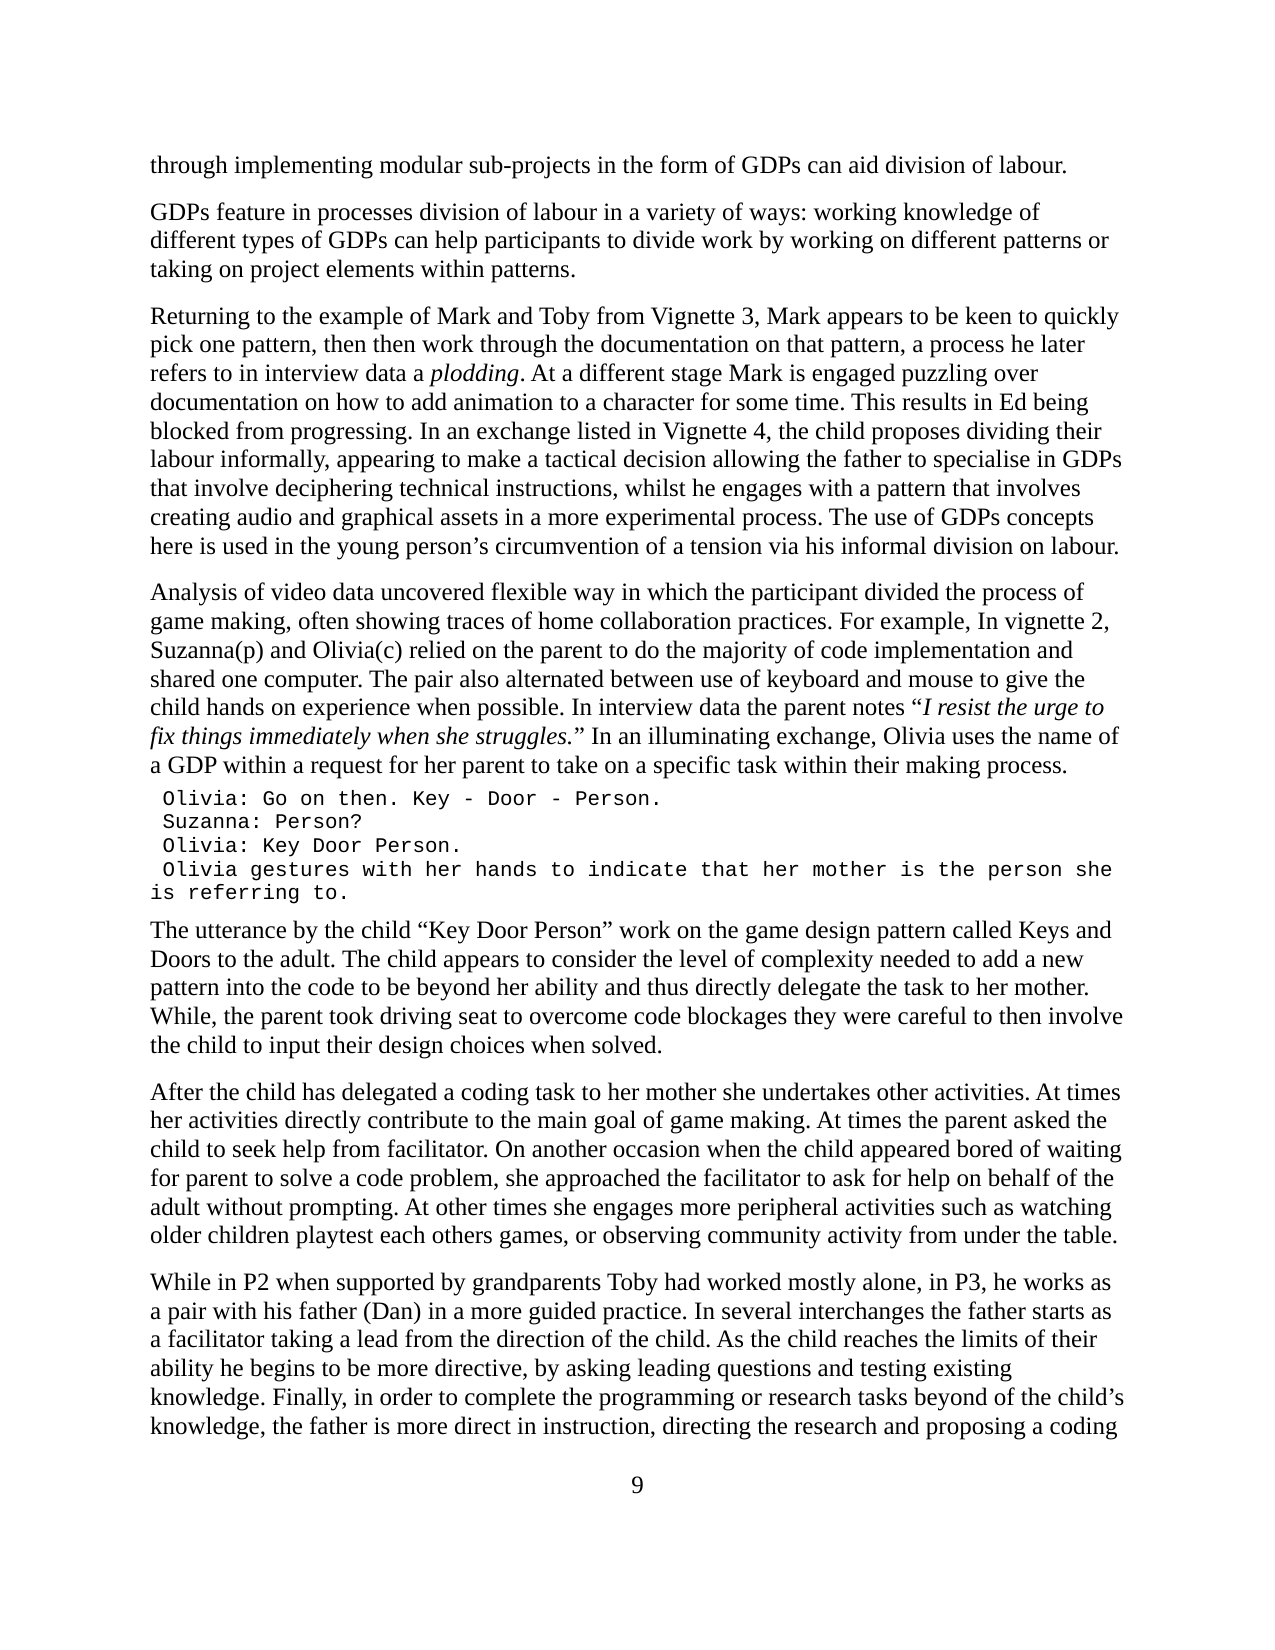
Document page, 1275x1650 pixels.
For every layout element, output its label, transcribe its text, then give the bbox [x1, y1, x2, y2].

text The utterance by the child “Key Door Person” work on the game design pattern called Keys and Doors to the adult. The child appears to consider the level of complexity needed to add a new pattern into the code to be beyond her ability and thus directly delegate the task to her mother. While, the parent took driving seat to overcome code blockages they were careful to then involve the child to input their design choices when solved. [150, 915, 1125, 1059]
text Olivia: Go on then. Key - Door - Person. [150, 788, 1125, 811]
text Suzanna: Person? [150, 811, 1125, 835]
text While in P2 when supported by grandparents Toby had worked mostly alone, in P3, he works as a pair with his father (Dan) in a more guided practice. In several interchanges the father starts as a facilitator taking a lead from the direction of the child. As the child reaches the limits of their ability he begins to be more directive, by asking leading questions and testing existing knowledge. Finally, in order to complete the programming or research tasks beyond of the child’s knowledge, the father is more direct in instruction, directing the research and proposing a coding [150, 1267, 1125, 1439]
text Olivia: Key Door Person. [150, 835, 1125, 859]
text Olivia gestures with her hands to indicate that her mother is the person she is referring to. [150, 859, 1125, 906]
text After the child has delegated a coding task to her mother she undertakes other activities. At times her activities directly contribute to the main goal of game making. At times the parent asked the child to seek help from facilitator. On another occasion when the child appeared bored of waiting for parent to solve a code problem, she approached the facilitator to ask for help on behalf of the adult without prompting. At other times she engages more peripheral activities such as watching older children playtest each others games, or observing community activity from under the table. [150, 1077, 1125, 1249]
text Returning to the example of Mark and Toby from Vignette 3, Mark appears to be keen to quickly pick one pattern, then then work through the documentation on that pattern, a process he later refers to in interview data a plodding. At a different stage Mark is engaged puzzling over documentation on how to add animation to a character for some time. This results in Ed being blocked from progressing. In an exchange listed in Vignette 4, the child proposes dividing their labour informally, appearing to make a tactical decision allowing the father to specialise in GDPs that involve deciphering technical instructions, whilst he engages with a pattern that involves creating audio and graphical assets in a more experimental process. The use of GDPs concepts here is used in the young person’s circumvention of a tension via his informal division on labour. [150, 301, 1125, 559]
text through implementing modular sub-projects in the form of GDPs can aid division of labour. [150, 150, 1125, 179]
text Analysis of video data uncovered flexible way in which the participant divided the process of game making, often showing traces of home collaboration practices. For example, In vignette 2, Suzanna(p) and Olivia(c) relied on the parent to do the majority of code implementation and shared one computer. The pair also alternated between use of keyboard and mouse to give the child hands on experience when possible. In interview data the parent notes “I resist the urge to fix things immediately when she struggles.” In an illuminating exchange, Olivia uses the name of a GDP within a request for her parent to take on a specific task within their making process. [150, 577, 1125, 779]
text GDPs feature in processes division of labour in a variety of ways: working knowledge of different types of GDPs can help participants to divide work by working on different patterns or taking on project elements within patterns. [150, 197, 1125, 283]
